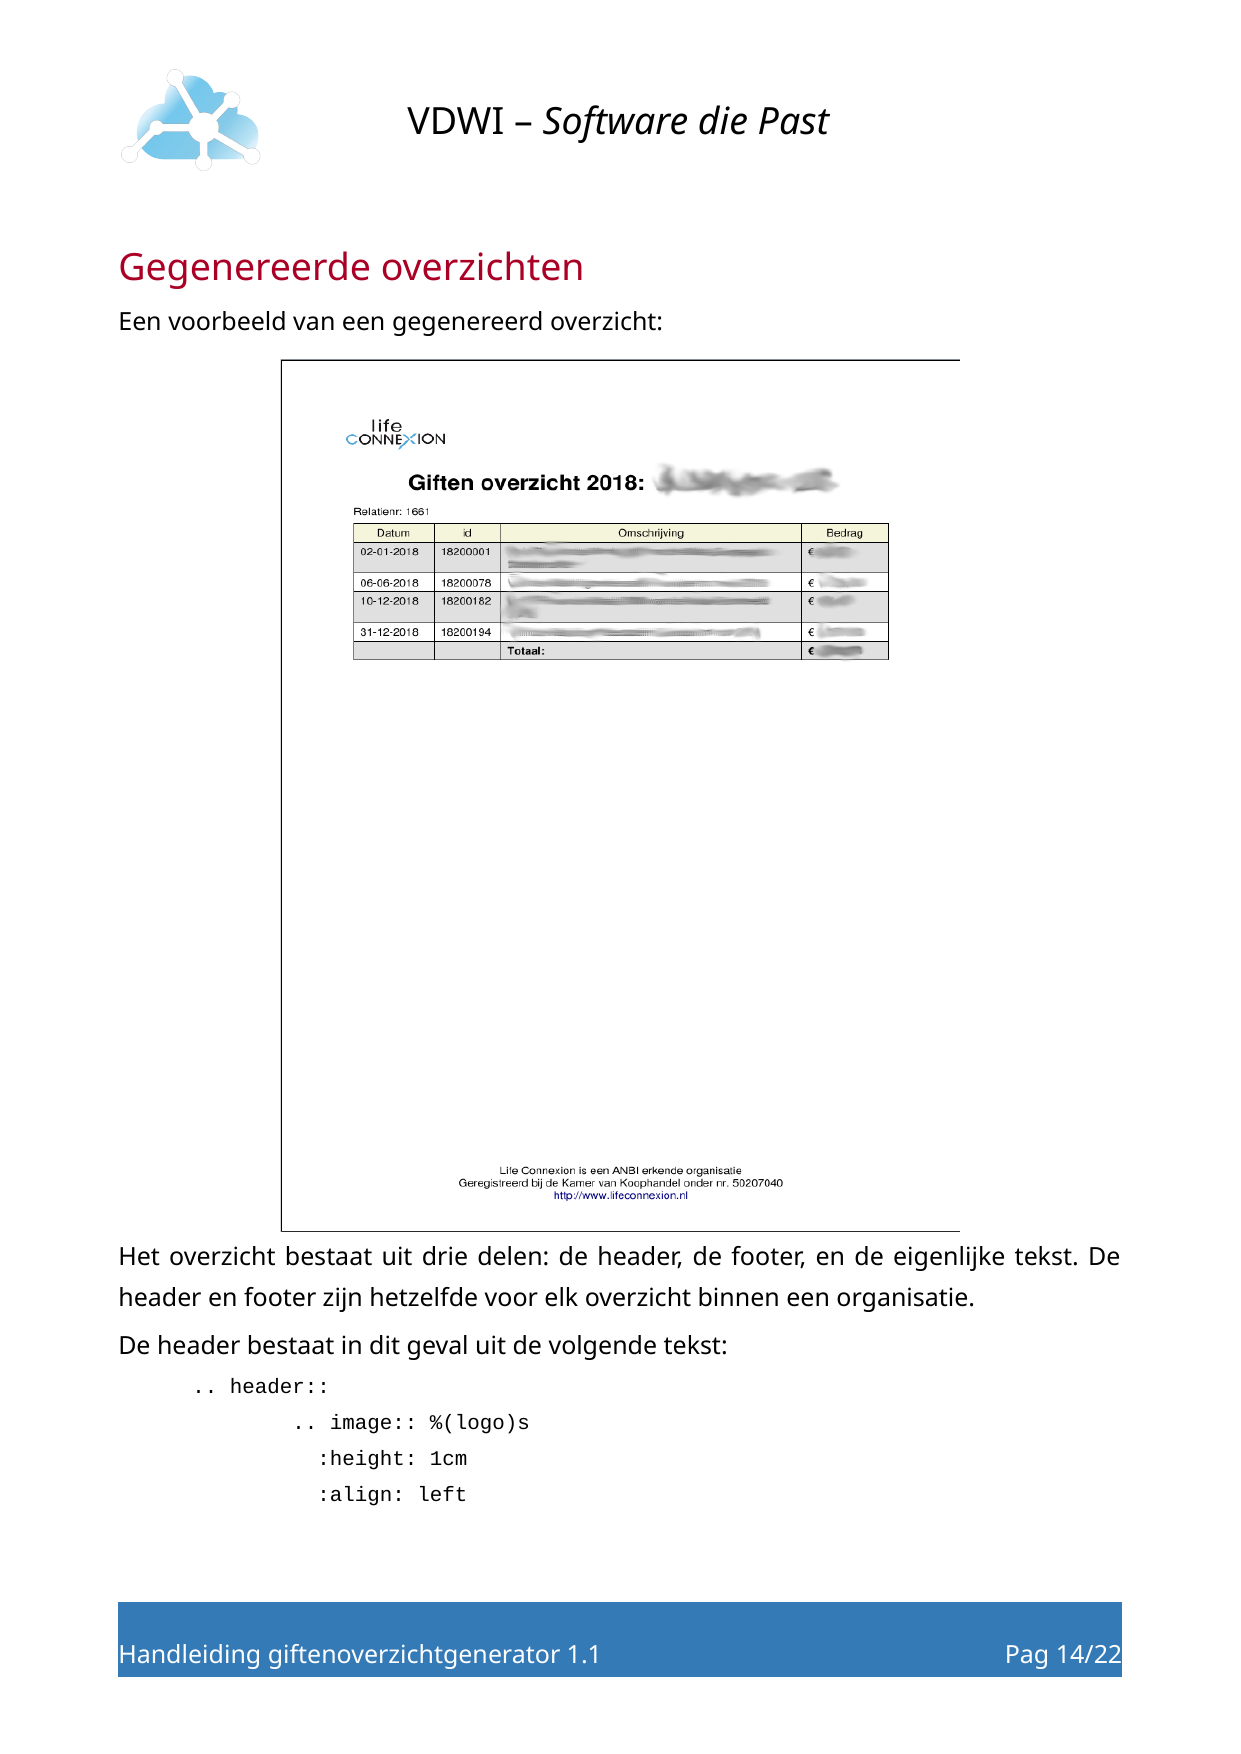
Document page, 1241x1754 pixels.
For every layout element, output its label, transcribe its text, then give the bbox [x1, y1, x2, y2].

text De header bestaat in dit geval uit de volgende tekst: [118, 1328, 1122, 1362]
text :height: 1cm [192, 1448, 1122, 1472]
text .. header:: [192, 1376, 1122, 1400]
subtitle Gegenereerde overzichten [118, 240, 1122, 291]
picture [116, 69, 262, 173]
text .. image:: %(logo)s [192, 1412, 1122, 1436]
text Het overzicht bestaat uit drie delen: de header, de footer, en de eigenlijke tekst. De header en footer zijn hetzelfde voor elk overzicht binnen een organisatie. [118, 1232, 1122, 1314]
text Een voorbeeld van een gegenereerd overzicht: [118, 304, 1122, 338]
picture [280, 359, 960, 1232]
text :align: left [192, 1484, 1122, 1507]
